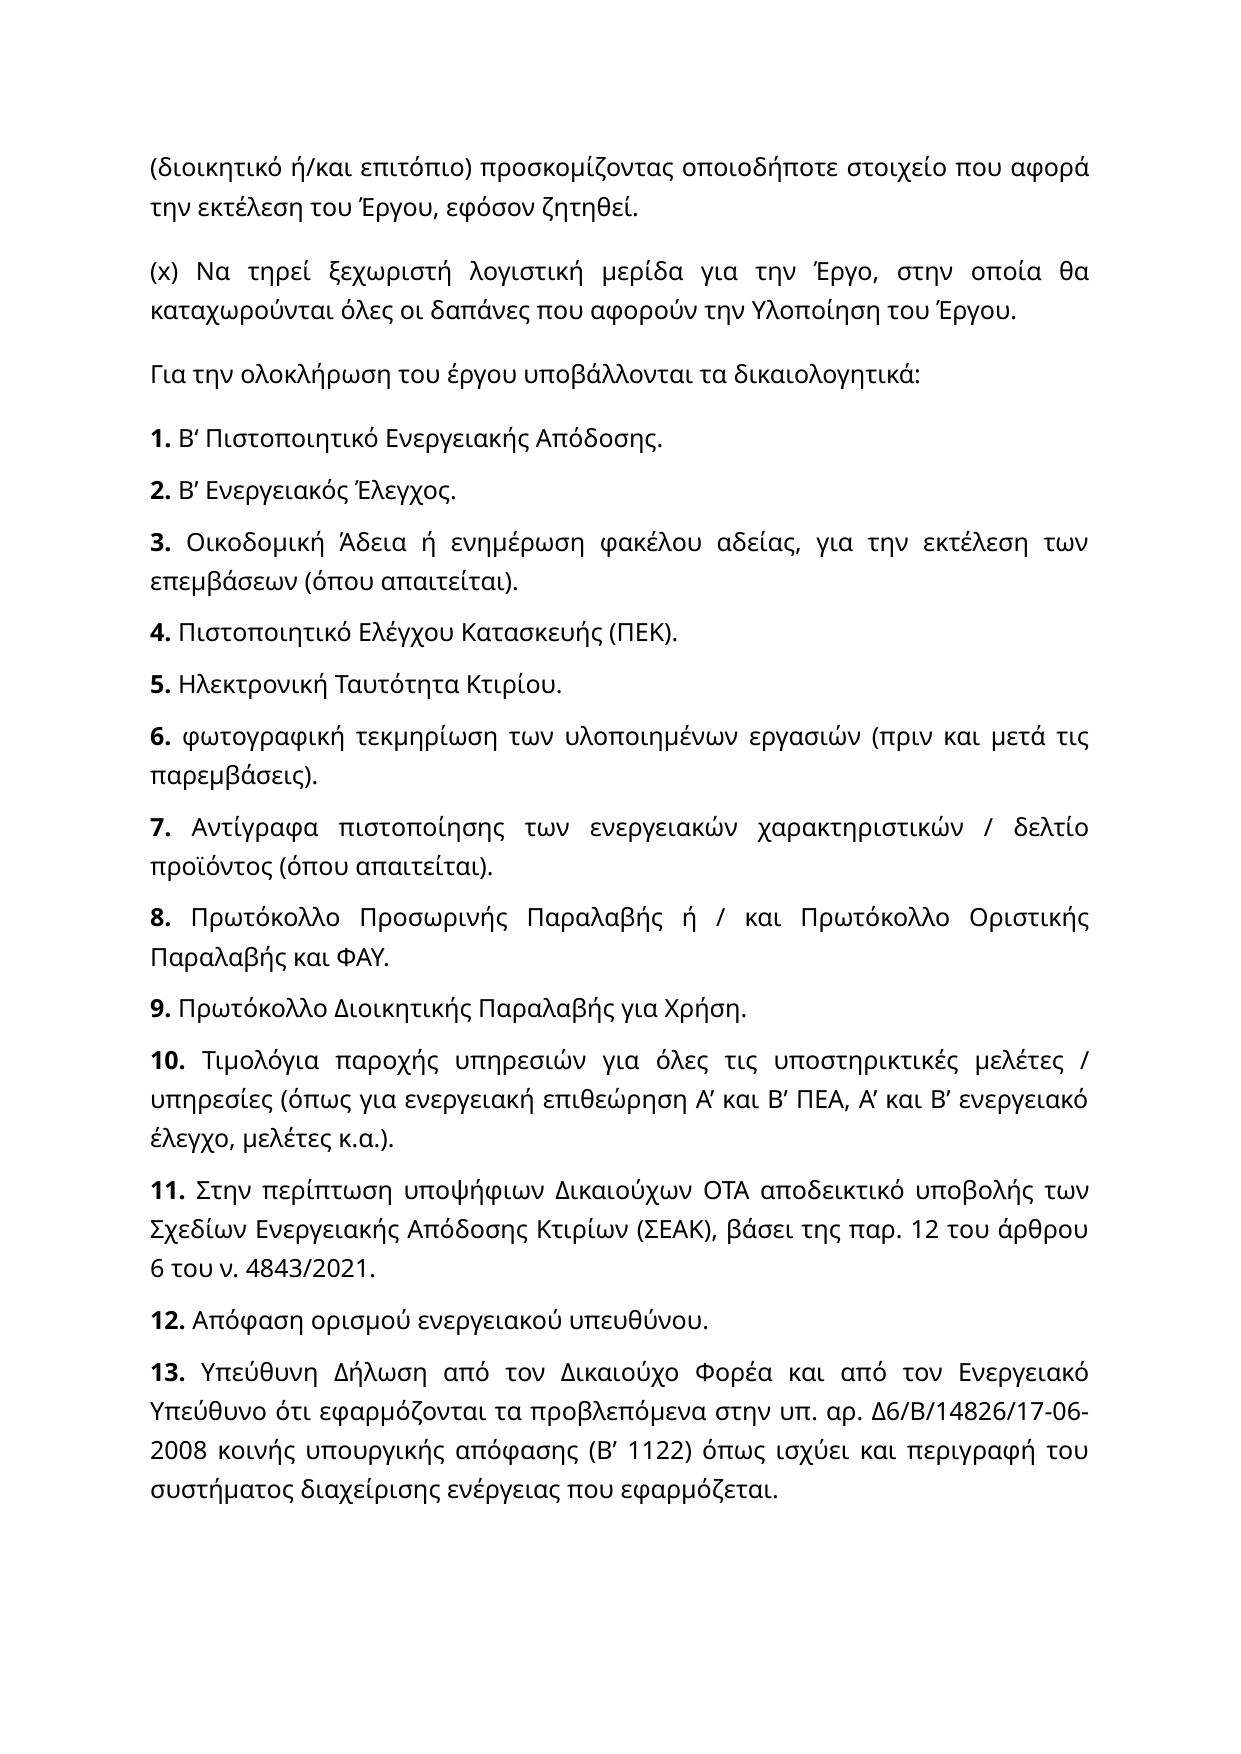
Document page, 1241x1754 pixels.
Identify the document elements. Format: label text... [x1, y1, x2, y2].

text 1. B‘ Πιστοποιητικό Ενεργειακής Απόδοσης. [150, 421, 1090, 455]
text 13. Υπεύθυνη Δήλωση από τον Δικαιούχο Φορέα και από τον Ενεργειακό Υπεύθυνο ότι εφαρμόζονται τα προβλεπόμενα στην υπ. αρ. Δ6/Β/14826/17-06-2008 κοινής υπουργικής απόφασης (B’ 1122) όπως ισχύει και περιγραφή του συστήματος διαχείρισης ενέργειας που εφαρμόζεται. [150, 1354, 1090, 1506]
text 12. Απόφαση ορισμού ενεργειακού υπευθύνου. [150, 1302, 1090, 1337]
text 2. B’ Ενεργειακός Έλεγχος. [150, 472, 1090, 507]
text 4. Πιστοποιητικό Ελέγχου Κατασκευής (ΠΕΚ). [150, 615, 1090, 649]
text 3. Οικοδομική Άδεια ή ενημέρωση φακέλου αδείας, για την εκτέλεση των επεμβάσεων (όπου απαιτείται). [150, 524, 1090, 597]
text 5. Ηλεκτρονική Ταυτότητα Κτιρίου. [150, 667, 1090, 701]
text Για την ολοκλήρωση του έργου υποβάλλονται τα δικαιολογητικά: [150, 357, 1090, 391]
text (διοικητικό ή/και επιτόπιο) προσκομίζοντας οποιοδήποτε στοιχείο που αφορά την εκτέλεση του Έργου, εφόσον ζητηθεί. [150, 150, 1090, 223]
text 11. Στην περίπτωση υποψήφιων Δικαιούχων ΟΤΑ αποδεικτικό υποβολής των Σχεδίων Ενεργειακής Απόδοσης Κτιρίων (ΣΕΑΚ), βάσει της παρ. 12 του άρθρου 6 του ν. 4843/2021. [150, 1172, 1090, 1285]
text 6. φωτογραφική τεκμηρίωση των υλοποιημένων εργασιών (πριν και μετά τις παρεμβάσεις). [150, 718, 1090, 792]
text 9. Πρωτόκολλο Διοικητικής Παραλαβής για Χρήση. [150, 991, 1090, 1025]
text 10. Τιμολόγια παροχής υπηρεσιών για όλες τις υποστηρικτικές μελέτες / υπηρεσίες (όπως για ενεργειακή επιθεώρηση Α’ και B’ ΠΕΑ, Α’ και B’ ενεργειακό έλεγχο, μελέτες κ.α.). [150, 1042, 1090, 1155]
text 7. Αντίγραφα πιστοποίησης των ενεργειακών χαρακτηριστικών / δελτίο προϊόντος (όπου απαιτείται). [150, 809, 1090, 882]
text (x) Να τηρεί ξεχωριστή λογιστική μερίδα για την Έργο, στην οποία θα καταχωρούνται όλες οι δαπάνες που αφορούν την Υλοποίηση του Έργου. [150, 253, 1090, 327]
text 8. Πρωτόκολλο Προσωρινής Παραλαβής ή / και Πρωτόκολλο Οριστικής Παραλαβής και ΦΑΥ. [150, 900, 1090, 973]
